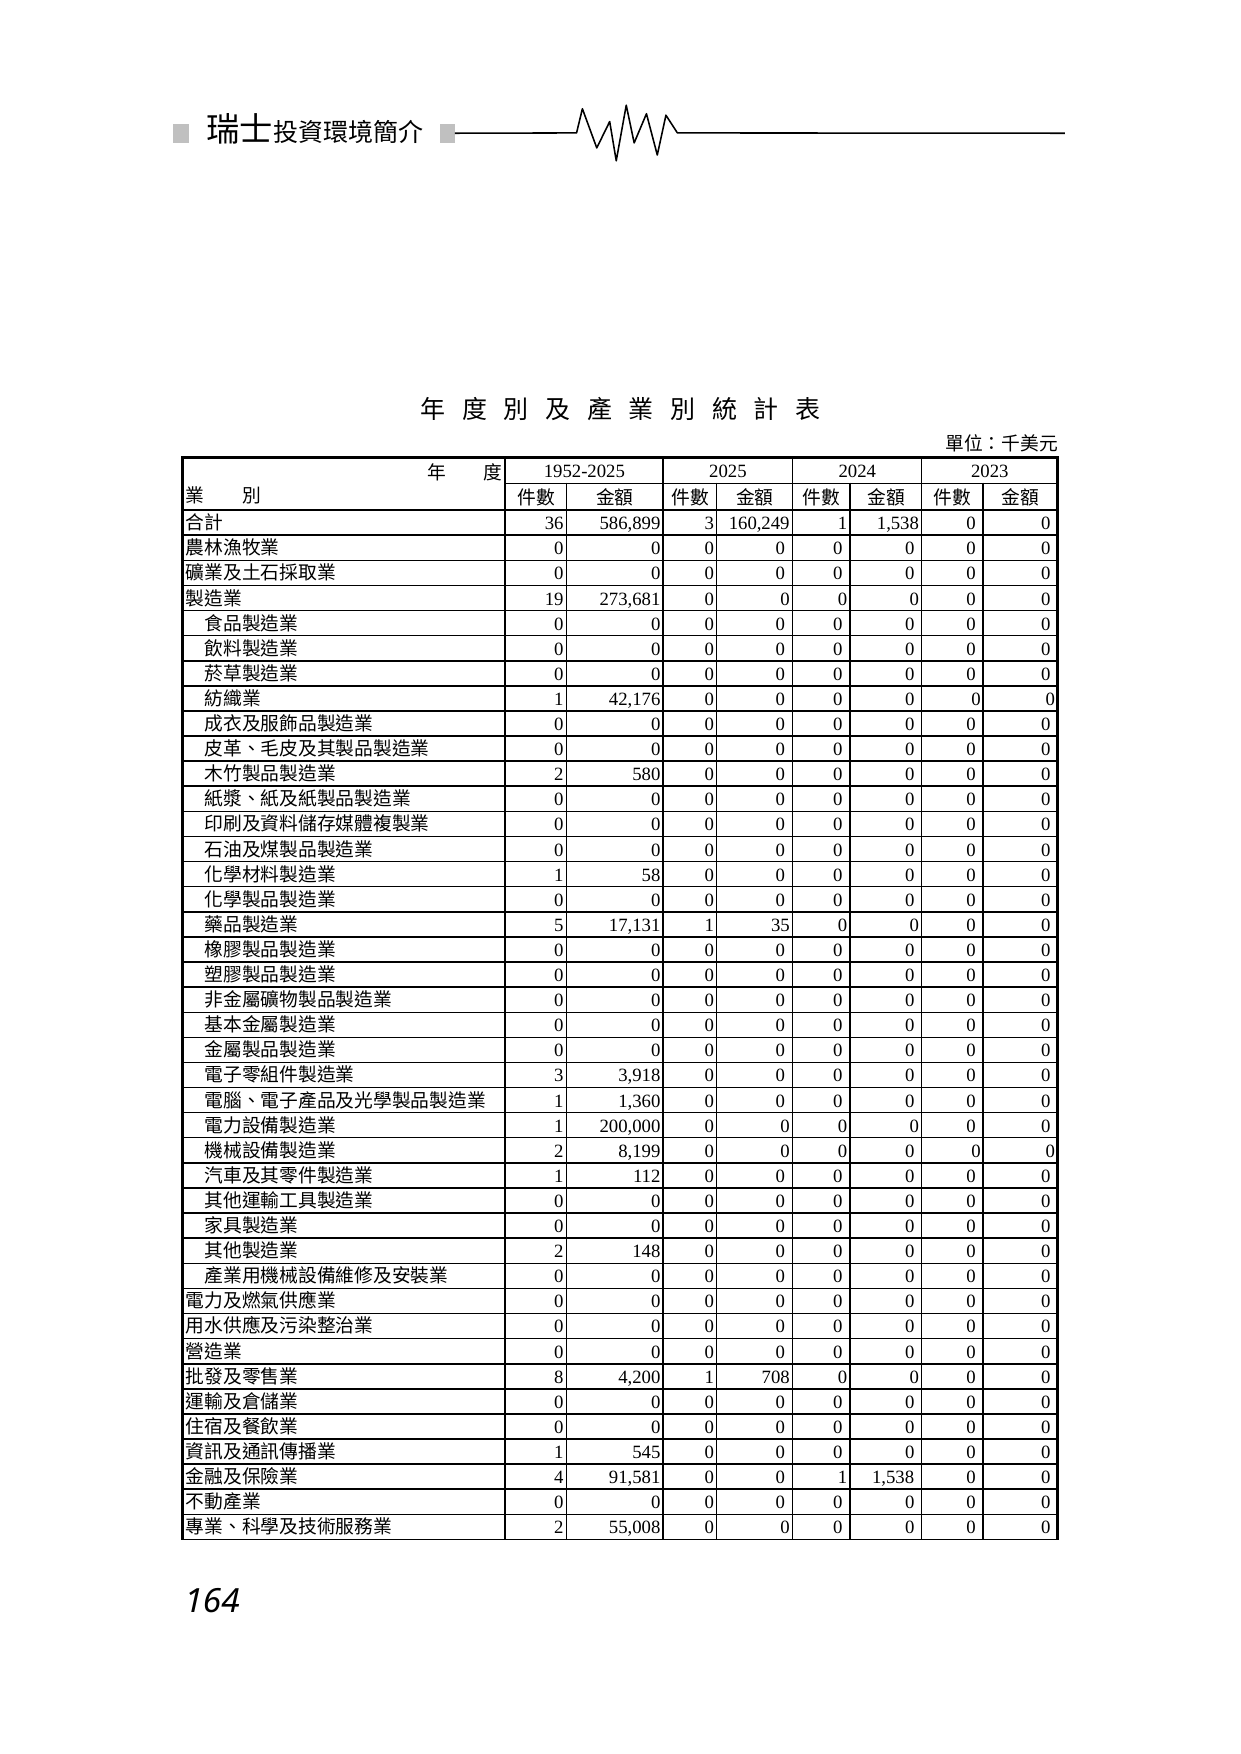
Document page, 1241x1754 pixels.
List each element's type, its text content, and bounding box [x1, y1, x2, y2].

table_cell 0 [851, 1038, 921, 1062]
table_cell 0 [506, 1289, 566, 1313]
table_cell 紙漿、紙及紙製品製造業 [184, 787, 504, 811]
table_cell 金額 [717, 484, 792, 509]
table_cell 0 [851, 1189, 921, 1212]
table_cell 0 [984, 1038, 1056, 1062]
table_cell 0 [567, 1415, 662, 1438]
table_cell 0 [984, 1314, 1056, 1338]
table_cell 0 [984, 1490, 1056, 1513]
table_cell 0 [567, 1390, 662, 1413]
table_cell 專業、科學及技術服務業 [184, 1515, 504, 1538]
table_cell 機械設備製造業 [184, 1138, 504, 1162]
table_cell 電力設備製造業 [184, 1113, 504, 1137]
table_cell 0 [664, 1490, 716, 1513]
table_cell 0 [984, 586, 1056, 610]
table_cell 0 [851, 1415, 921, 1438]
table_cell 0 [793, 1063, 849, 1087]
table_cell 0 [506, 1264, 566, 1287]
table_cell 0 [984, 662, 1056, 685]
table_cell 0 [506, 1189, 566, 1212]
table_cell 0 [922, 1365, 982, 1388]
table_cell 0 [567, 887, 662, 911]
table_cell 0 [851, 988, 921, 1011]
table_cell 0 [984, 1013, 1056, 1036]
table_cell 0 [793, 586, 849, 610]
table_cell 0 [922, 787, 982, 811]
table_cell 0 [717, 1390, 792, 1413]
table_cell 塑膠製品製造業 [184, 963, 504, 986]
table_cell 0 [984, 812, 1056, 836]
table_cell 3 [506, 1063, 566, 1087]
table_cell 2 [506, 762, 566, 785]
table_cell 0 [664, 1013, 716, 1036]
table_cell 0 [664, 636, 716, 660]
table_cell 住宿及餐飲業 [184, 1415, 504, 1438]
table_cell 0 [717, 586, 792, 610]
table_cell 0 [984, 988, 1056, 1011]
table_cell 0 [717, 1063, 792, 1087]
table_header 2023 [922, 459, 1056, 483]
table_cell 36 [506, 511, 566, 534]
table_cell 0 [922, 511, 982, 534]
table_cell 0 [922, 1390, 982, 1413]
table_cell 0 [567, 1013, 662, 1036]
table_cell 0 [922, 712, 982, 735]
table_cell 0 [717, 1013, 792, 1036]
table_cell 55,008 [567, 1515, 662, 1538]
table_cell 0 [717, 1164, 792, 1187]
table_cell 0 [984, 1515, 1056, 1538]
table_cell 0 [793, 662, 849, 685]
text 年度別及產業別統計表 [183, 366, 1058, 429]
table_cell 1 [506, 1113, 566, 1137]
table_cell 不動產業 [184, 1490, 504, 1513]
table_cell 0 [664, 1314, 716, 1338]
table_cell 營造業 [184, 1339, 504, 1363]
table_cell 0 [984, 1365, 1056, 1388]
table_cell 545 [567, 1440, 662, 1463]
table_cell 0 [922, 636, 982, 660]
table_cell 件數 [664, 484, 716, 509]
table_cell 0 [922, 662, 982, 685]
table_cell 0 [506, 787, 566, 811]
table_cell 0 [664, 1390, 716, 1413]
table_cell 其他運輸工具製造業 [184, 1189, 504, 1212]
table_cell 0 [717, 862, 792, 886]
table_cell 用水供應及污染整治業 [184, 1314, 504, 1338]
table_cell 0 [922, 938, 982, 961]
table_cell 成衣及服飾品製造業 [184, 712, 504, 735]
table_cell 基本金屬製造業 [184, 1013, 504, 1036]
table_cell 0 [793, 1088, 849, 1112]
table_cell 586,899 [567, 511, 662, 534]
table_cell 0 [922, 1490, 982, 1513]
table_cell 0 [567, 1314, 662, 1338]
table_cell 0 [984, 1339, 1056, 1363]
table_cell 0 [567, 662, 662, 685]
table_cell 0 [793, 1314, 849, 1338]
table_cell 5 [506, 913, 566, 936]
table_cell 0 [664, 812, 716, 836]
table_cell 200,000 [567, 1113, 662, 1137]
table_cell 家具製造業 [184, 1214, 504, 1237]
table_cell 0 [922, 1013, 982, 1036]
table_cell 0 [851, 1490, 921, 1513]
table_cell 0 [851, 1063, 921, 1087]
table_cell 160,249 [717, 511, 792, 534]
table_cell 0 [793, 1490, 849, 1513]
table_cell 0 [922, 737, 982, 760]
table_cell 0 [851, 636, 921, 660]
table_cell 0 [506, 536, 566, 559]
table_cell 0 [851, 787, 921, 811]
table_cell 0 [922, 1239, 982, 1262]
table_cell 0 [984, 1289, 1056, 1313]
table_cell 金額 [984, 484, 1056, 509]
table_cell 0 [851, 1314, 921, 1338]
table_cell 0 [664, 1113, 716, 1137]
table_cell 皮革、毛皮及其製品製造業 [184, 737, 504, 760]
table_cell 0 [851, 1515, 921, 1538]
table_cell 0 [851, 1440, 921, 1463]
table_cell 0 [664, 586, 716, 610]
table_cell 0 [717, 1189, 792, 1212]
table_cell 42,176 [567, 687, 662, 710]
table_cell 0 [793, 1415, 849, 1438]
table_cell 0 [922, 1088, 982, 1112]
table_cell 0 [793, 1138, 849, 1162]
table_cell 1,360 [567, 1088, 662, 1112]
table_cell 0 [664, 1415, 716, 1438]
table_cell 電腦、電子產品及光學製品製造業 [184, 1088, 504, 1112]
table_cell 0 [506, 963, 566, 986]
table_cell 0 [567, 737, 662, 760]
table_cell 0 [506, 561, 566, 584]
table_cell 0 [984, 1164, 1056, 1187]
table_cell 0 [664, 887, 716, 911]
table_cell 0 [664, 1440, 716, 1463]
table_cell 0 [664, 1239, 716, 1262]
table_cell 1 [793, 1465, 849, 1488]
table_cell 0 [793, 1390, 849, 1413]
table_cell 0 [793, 1189, 849, 1212]
table_cell 0 [567, 636, 662, 660]
table_cell 0 [851, 1164, 921, 1187]
table_cell 0 [851, 536, 921, 559]
table_cell 0 [717, 611, 792, 635]
table_cell 0 [922, 1415, 982, 1438]
table_cell 0 [567, 1339, 662, 1363]
table_cell 0 [922, 1138, 982, 1162]
table_cell 0 [793, 636, 849, 660]
table_cell 合計 [184, 511, 504, 534]
table_cell 0 [922, 988, 982, 1011]
table_cell 112 [567, 1164, 662, 1187]
table_cell 0 [664, 611, 716, 635]
table_cell 0 [922, 687, 982, 710]
table_cell 0 [567, 1490, 662, 1513]
table_cell 0 [851, 1088, 921, 1112]
table_cell 0 [717, 1138, 792, 1162]
table_cell 0 [506, 1390, 566, 1413]
table_cell 0 [851, 737, 921, 760]
table_cell 0 [984, 737, 1056, 760]
table_cell 0 [506, 837, 566, 861]
table_cell 0 [984, 1088, 1056, 1112]
table_cell 0 [717, 1465, 792, 1488]
table_cell 0 [717, 536, 792, 559]
table_cell 木竹製品製造業 [184, 762, 504, 785]
table_cell 0 [984, 1264, 1056, 1287]
table_cell 0 [793, 1515, 849, 1538]
table_cell 1 [506, 1088, 566, 1112]
table_cell 0 [922, 561, 982, 584]
table_cell 0 [717, 1289, 792, 1313]
table_cell 1 [506, 687, 566, 710]
table_cell 0 [922, 1063, 982, 1087]
table_cell 0 [984, 762, 1056, 785]
table_cell 0 [922, 837, 982, 861]
table_cell 金屬製品製造業 [184, 1038, 504, 1062]
table_cell 0 [717, 762, 792, 785]
table_header 年 度 業 別 [184, 459, 504, 509]
table_cell 金額 [851, 484, 921, 509]
table_header 2024 [793, 459, 921, 483]
table_cell 0 [664, 536, 716, 559]
table_cell 4,200 [567, 1365, 662, 1388]
table_cell 0 [851, 561, 921, 584]
table_cell 2 [506, 1239, 566, 1262]
table_cell 2 [506, 1515, 566, 1538]
table_cell 件數 [922, 484, 982, 509]
table_cell 產業用機械設備維修及安裝業 [184, 1264, 504, 1287]
table_cell 化學製品製造業 [184, 887, 504, 911]
table_cell 0 [506, 1038, 566, 1062]
table_cell 3 [664, 511, 716, 534]
table_cell 0 [851, 611, 921, 635]
table_cell 0 [922, 963, 982, 986]
table_cell 印刷及資料儲存媒體複製業 [184, 812, 504, 836]
table_cell 0 [793, 1214, 849, 1237]
text 單位：千美元 [183, 429, 1058, 456]
table_cell 0 [506, 938, 566, 961]
table_cell 0 [984, 536, 1056, 559]
table_cell 17,131 [567, 913, 662, 936]
table_cell 0 [567, 938, 662, 961]
table_cell 0 [717, 963, 792, 986]
table_cell 0 [922, 1314, 982, 1338]
table_cell 0 [506, 1314, 566, 1338]
table_cell 0 [567, 837, 662, 861]
table_cell 0 [793, 963, 849, 986]
table_cell 1 [664, 1365, 716, 1388]
table_cell 0 [506, 611, 566, 635]
table_cell 0 [922, 1164, 982, 1187]
table_cell 0 [664, 1465, 716, 1488]
table_cell 0 [984, 1440, 1056, 1463]
table_cell 0 [984, 1063, 1056, 1087]
table_cell 0 [567, 988, 662, 1011]
table_cell 91,581 [567, 1465, 662, 1488]
table_cell 0 [984, 862, 1056, 886]
table_cell 0 [922, 1264, 982, 1287]
table_cell 0 [984, 712, 1056, 735]
table_cell 0 [793, 837, 849, 861]
table_cell 0 [984, 887, 1056, 911]
table_cell 0 [717, 1314, 792, 1338]
table_cell 製造業 [184, 586, 504, 610]
table_cell 580 [567, 762, 662, 785]
table_cell 0 [506, 636, 566, 660]
table_cell 0 [717, 712, 792, 735]
table_cell 金融及保險業 [184, 1465, 504, 1488]
table_cell 0 [984, 1113, 1056, 1137]
table_cell 0 [793, 1013, 849, 1036]
table_cell 0 [717, 1264, 792, 1287]
table_cell 0 [506, 887, 566, 911]
table_cell 0 [922, 812, 982, 836]
table_cell 0 [664, 988, 716, 1011]
table_cell 8,199 [567, 1138, 662, 1162]
table_cell 非金屬礦物製品製造業 [184, 988, 504, 1011]
table_cell 0 [567, 561, 662, 584]
table_cell 菸草製造業 [184, 662, 504, 685]
table_cell 0 [506, 1214, 566, 1237]
table_cell 橡膠製品製造業 [184, 938, 504, 961]
table_cell 58 [567, 862, 662, 886]
table_cell 運輸及倉儲業 [184, 1390, 504, 1413]
table_cell 0 [717, 812, 792, 836]
table_cell 0 [717, 561, 792, 584]
table_cell 0 [793, 862, 849, 886]
table_cell 0 [717, 1113, 792, 1137]
table_cell 35 [717, 913, 792, 936]
table_cell 0 [984, 1239, 1056, 1262]
table_cell 0 [851, 837, 921, 861]
table_cell 0 [567, 787, 662, 811]
table_cell 礦業及土石採取業 [184, 561, 504, 584]
table_cell 批發及零售業 [184, 1365, 504, 1388]
table_cell 0 [922, 1440, 982, 1463]
table_cell 0 [922, 887, 982, 911]
table_cell 0 [922, 1465, 982, 1488]
table_cell 0 [793, 1113, 849, 1137]
table_cell 0 [984, 913, 1056, 936]
table_cell 0 [922, 1189, 982, 1212]
table_cell 0 [567, 812, 662, 836]
table_cell 件數 [506, 484, 566, 509]
table_cell 0 [664, 1138, 716, 1162]
table_cell 0 [717, 988, 792, 1011]
table_header 2025 [664, 459, 792, 483]
table_cell 0 [851, 1365, 921, 1388]
table_cell 0 [851, 1013, 921, 1036]
table_cell 0 [922, 913, 982, 936]
table_cell 0 [922, 1289, 982, 1313]
table_cell 藥品製造業 [184, 913, 504, 936]
table_cell 0 [567, 536, 662, 559]
table_cell 0 [984, 636, 1056, 660]
table_cell 0 [851, 862, 921, 886]
table_cell 0 [664, 1339, 716, 1363]
table_cell 0 [793, 737, 849, 760]
table_cell 0 [984, 1189, 1056, 1212]
table_cell 0 [984, 561, 1056, 584]
table_cell 0 [717, 1088, 792, 1112]
table_cell 0 [851, 687, 921, 710]
table_cell 1 [506, 1440, 566, 1463]
table_cell 0 [851, 963, 921, 986]
table_cell 4 [506, 1465, 566, 1488]
table_cell 0 [664, 712, 716, 735]
table_cell 食品製造業 [184, 611, 504, 635]
table_cell 0 [851, 1214, 921, 1237]
table_cell 0 [506, 812, 566, 836]
table_cell 0 [717, 636, 792, 660]
table_cell 0 [984, 938, 1056, 961]
table_cell 0 [567, 1038, 662, 1062]
table_cell 0 [922, 1214, 982, 1237]
table_cell 0 [851, 1113, 921, 1137]
table_cell 19 [506, 586, 566, 610]
table_cell 0 [984, 787, 1056, 811]
table_cell 0 [506, 1339, 566, 1363]
table_cell 0 [793, 1289, 849, 1313]
table_cell 0 [717, 938, 792, 961]
table_cell 0 [851, 1264, 921, 1287]
table_cell 708 [717, 1365, 792, 1388]
table_cell 0 [922, 1038, 982, 1062]
table_cell 0 [506, 1415, 566, 1438]
table_cell 0 [664, 1214, 716, 1237]
table_cell 0 [793, 561, 849, 584]
table_cell 0 [984, 837, 1056, 861]
table_cell 1 [664, 913, 716, 936]
table_cell 0 [984, 1138, 1056, 1162]
table_cell 0 [793, 687, 849, 710]
table_cell 0 [922, 536, 982, 559]
table_cell 0 [851, 586, 921, 610]
table_cell 0 [664, 787, 716, 811]
table_cell 金額 [567, 484, 662, 509]
table_cell 0 [506, 988, 566, 1011]
table_cell 0 [717, 1239, 792, 1262]
table_cell 1,538 [851, 1465, 921, 1488]
table_cell 0 [717, 662, 792, 685]
table_cell 石油及煤製品製造業 [184, 837, 504, 861]
table_cell 0 [506, 737, 566, 760]
table_cell 0 [793, 1339, 849, 1363]
table_cell 0 [793, 1264, 849, 1287]
table_cell 0 [851, 913, 921, 936]
table_cell 0 [793, 787, 849, 811]
table_cell 0 [664, 762, 716, 785]
table_cell 0 [793, 1038, 849, 1062]
table_cell 0 [664, 662, 716, 685]
table_cell 0 [984, 611, 1056, 635]
table_cell 0 [922, 862, 982, 886]
table_cell 148 [567, 1239, 662, 1262]
table_cell 0 [717, 887, 792, 911]
table_cell 0 [793, 712, 849, 735]
table_cell 0 [793, 938, 849, 961]
table_cell 件數 [793, 484, 849, 509]
table_cell 0 [984, 687, 1056, 710]
table_cell 0 [664, 1515, 716, 1538]
table_cell 0 [717, 1415, 792, 1438]
table_cell 0 [984, 1465, 1056, 1488]
table_cell 飲料製造業 [184, 636, 504, 660]
table_cell 0 [717, 1440, 792, 1463]
table_cell 0 [664, 1189, 716, 1212]
table_cell 0 [793, 1440, 849, 1463]
table_cell 0 [984, 1415, 1056, 1438]
table_cell 0 [567, 712, 662, 735]
table_cell 0 [984, 1214, 1056, 1237]
table_cell 農林漁牧業 [184, 536, 504, 559]
table_cell 0 [851, 938, 921, 961]
table_cell 其他製造業 [184, 1239, 504, 1262]
table_cell 0 [793, 1365, 849, 1388]
table_cell 0 [922, 1339, 982, 1363]
table_cell 0 [851, 662, 921, 685]
table_cell 0 [793, 611, 849, 635]
table_cell 0 [984, 963, 1056, 986]
table_cell 0 [567, 1264, 662, 1287]
table_cell 0 [851, 887, 921, 911]
table_cell 0 [664, 1289, 716, 1313]
table_cell 0 [506, 1013, 566, 1036]
table_cell 0 [664, 963, 716, 986]
table_cell 0 [793, 913, 849, 936]
table_cell 0 [793, 887, 849, 911]
table_cell 電力及燃氣供應業 [184, 1289, 504, 1313]
table_cell 化學材料製造業 [184, 862, 504, 886]
table_cell 0 [793, 536, 849, 559]
table_cell 0 [851, 712, 921, 735]
table_cell 電子零組件製造業 [184, 1063, 504, 1087]
table_cell 0 [664, 561, 716, 584]
table_cell 1 [506, 1164, 566, 1187]
table_cell 0 [984, 511, 1056, 534]
table_cell 0 [793, 1164, 849, 1187]
table_cell 0 [567, 1189, 662, 1212]
table_cell 0 [664, 1164, 716, 1187]
table_cell 0 [717, 1214, 792, 1237]
table_cell 1 [506, 862, 566, 886]
table_cell 1 [793, 511, 849, 534]
table_cell 0 [717, 837, 792, 861]
table_cell 0 [664, 938, 716, 961]
table_cell 1,538 [851, 511, 921, 534]
table_cell 0 [851, 762, 921, 785]
table_cell 0 [664, 1088, 716, 1112]
table_cell 0 [984, 1390, 1056, 1413]
table_cell 紡織業 [184, 687, 504, 710]
table_cell 0 [851, 1289, 921, 1313]
table_cell 0 [851, 1239, 921, 1262]
table_cell 0 [506, 712, 566, 735]
table_cell 0 [664, 1264, 716, 1287]
table_cell 0 [922, 762, 982, 785]
table_cell 0 [793, 988, 849, 1011]
table_cell 0 [717, 1339, 792, 1363]
table_cell 0 [717, 687, 792, 710]
table_cell 0 [567, 1289, 662, 1313]
table_cell 0 [664, 862, 716, 886]
table_cell 0 [717, 737, 792, 760]
table_cell 0 [851, 1138, 921, 1162]
table_cell 0 [851, 1339, 921, 1363]
table_cell 0 [506, 662, 566, 685]
table_cell 0 [922, 586, 982, 610]
table_cell 0 [717, 787, 792, 811]
table_cell 3,918 [567, 1063, 662, 1087]
table_cell 0 [567, 1214, 662, 1237]
table_cell 0 [793, 812, 849, 836]
table_cell 汽車及其零件製造業 [184, 1164, 504, 1187]
table_cell 0 [664, 687, 716, 710]
table_cell 0 [922, 1515, 982, 1538]
table_cell 273,681 [567, 586, 662, 610]
table_cell 2 [506, 1138, 566, 1162]
table_header 1952-2025 [506, 459, 662, 483]
table_cell 0 [664, 1063, 716, 1087]
table_cell 0 [567, 611, 662, 635]
table_cell 0 [793, 1239, 849, 1262]
table_cell 資訊及通訊傳播業 [184, 1440, 504, 1463]
table_cell 0 [851, 1390, 921, 1413]
table_cell 0 [664, 1038, 716, 1062]
table_cell 0 [922, 1113, 982, 1137]
table_cell 0 [922, 611, 982, 635]
table_cell 0 [793, 762, 849, 785]
table_cell 0 [567, 963, 662, 986]
table_cell 0 [717, 1038, 792, 1062]
table_cell 0 [717, 1515, 792, 1538]
table_cell 0 [506, 1490, 566, 1513]
table_cell 0 [664, 737, 716, 760]
table_cell 0 [851, 812, 921, 836]
table_cell 0 [717, 1490, 792, 1513]
table_cell 8 [506, 1365, 566, 1388]
table_cell 0 [664, 837, 716, 861]
